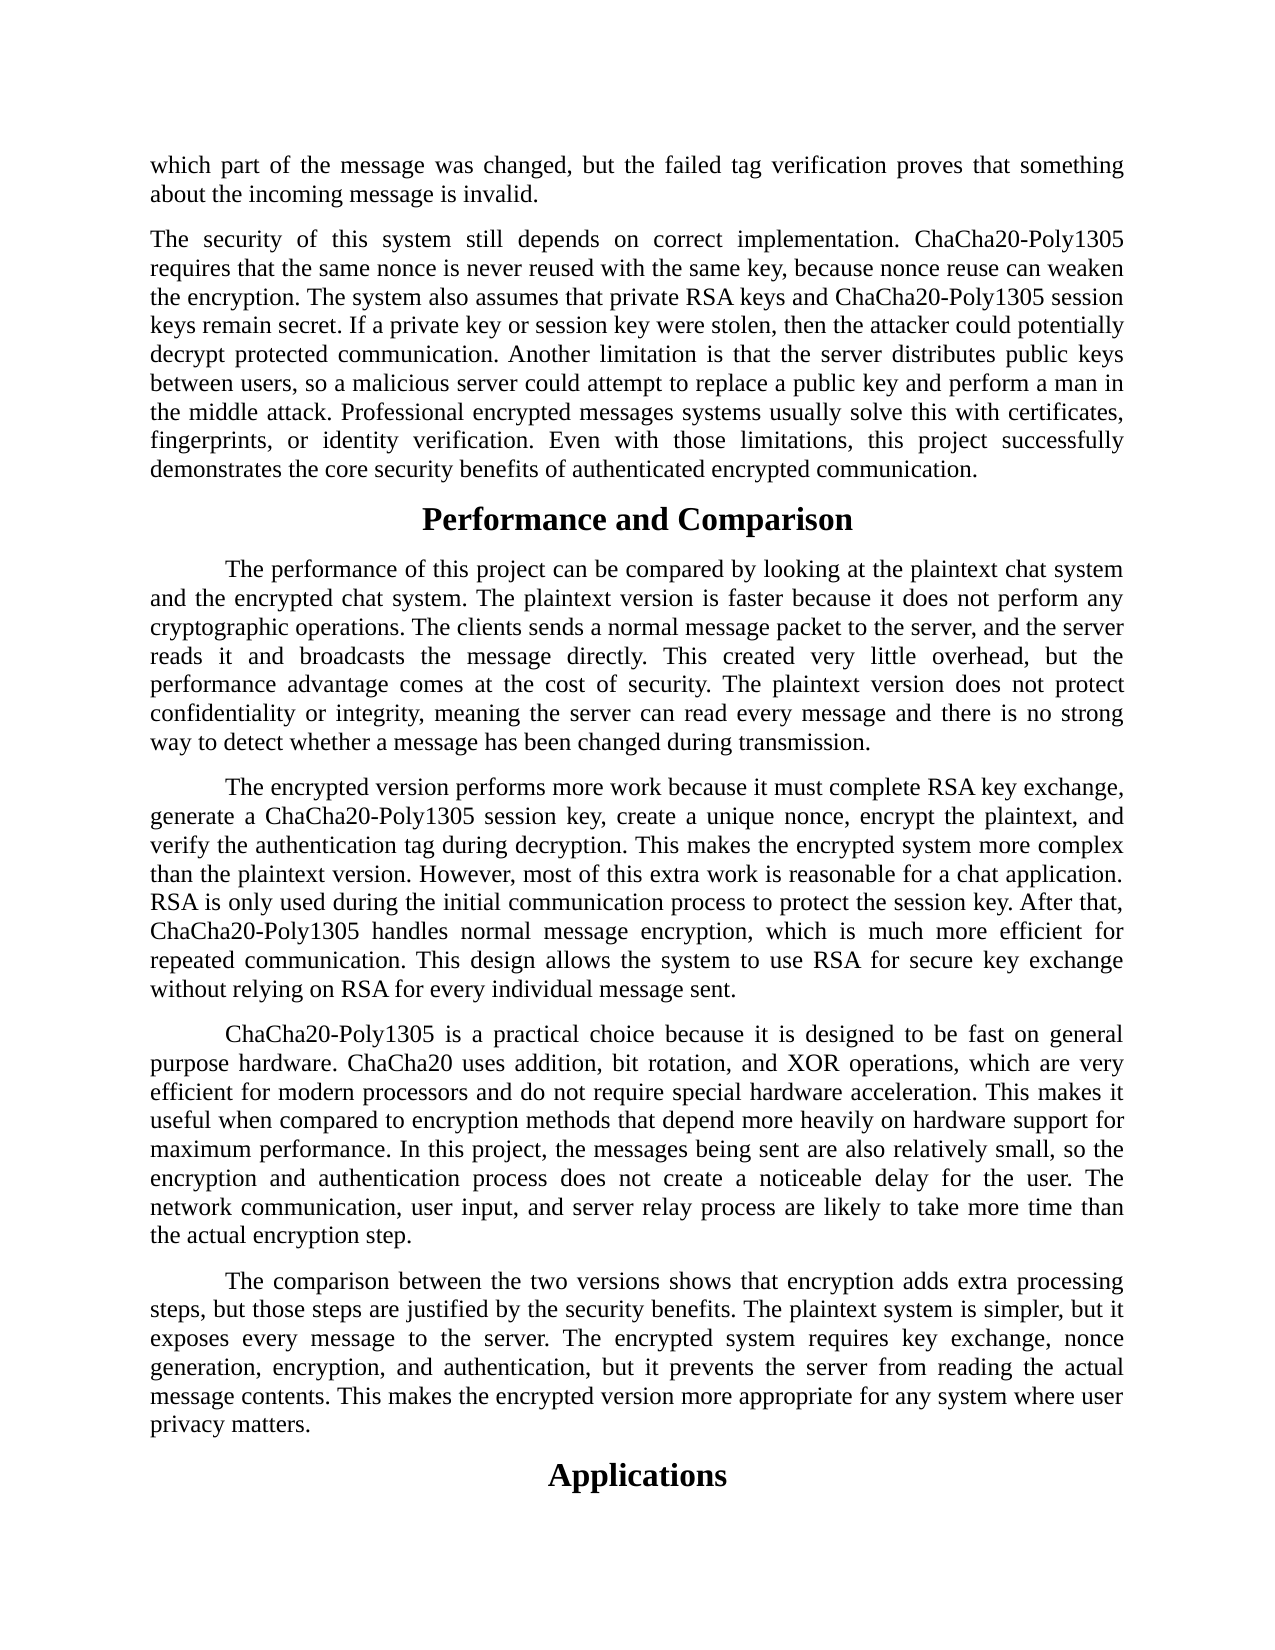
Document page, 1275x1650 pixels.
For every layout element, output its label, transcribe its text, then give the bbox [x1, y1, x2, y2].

text Applications [150, 1455, 1125, 1493]
text Performance and Comparison [150, 499, 1125, 538]
text The comparison between the two versions shows that encryption adds extra processing steps, but those steps are justified by the security benefits. The plaintext system is simpler, but it exposes every message to the server. The encrypted system requires key exchange, nonce generation, encryption, and authentication, but it prevents the server from reading the actual message contents. This makes the encrypted version more appropriate for any system where user privacy matters. [150, 1266, 1125, 1438]
text ChaCha20-Poly1305 is a practical choice because it is designed to be fast on general purpose hardware. ChaCha20 uses addition, bit rotation, and XOR operations, which are very efficient for modern processors and do not require special hardware acceleration. This makes it useful when compared to encryption methods that depend more heavily on hardware support for maximum performance. In this project, the messages being sent are also relatively small, so the encryption and authentication process does not create a noticeable delay for the user. The network communication, user input, and server relay process are likely to take more time than the actual encryption step. [150, 1019, 1125, 1249]
text which part of the message was changed, but the failed tag verification proves that something about the incoming message is invalid. [150, 150, 1125, 207]
text The security of this system still depends on correct implementation. ChaCha20-Poly1305 requires that the same nonce is never reused with the same key, because nonce reuse can weaken the encryption. The system also assumes that private RSA keys and ChaCha20-Poly1305 session keys remain secret. If a private key or session key were stolen, then the attacker could potentially decrypt protected communication. Another limitation is that the server distributes public keys between users, so a malicious server could attempt to replace a public key and perform a man in the middle attack. Professional encrypted messages systems usually solve this with certificates, fingerprints, or identity verification. Even with those limitations, this project successfully demonstrates the core security benefits of authenticated encrypted communication. [150, 224, 1125, 483]
text The encrypted version performs more work because it must complete RSA key exchange, generate a ChaCha20-Poly1305 session key, create a unique nonce, encrypt the plaintext, and verify the authentication tag during decryption. This makes the encrypted system more complex than the plaintext version. However, most of this extra work is reasonable for a chat application. RSA is only used during the initial communication process to protect the session key. After that, ChaCha20-Poly1305 handles normal message encryption, which is much more efficient for repeated communication. This design allows the system to use RSA for secure key exchange without relying on RSA for every individual message sent. [150, 772, 1125, 1002]
text The performance of this project can be compared by looking at the plaintext chat system and the encrypted chat system. The plaintext version is faster because it does not perform any cryptographic operations. The clients sends a normal message packet to the server, and the server reads it and broadcasts the message directly. This created very little overhead, but the performance advantage comes at the cost of security. The plaintext version does not protect confidentiality or integrity, meaning the server can read every message and there is no strong way to detect whether a message has been changed during transmission. [150, 554, 1125, 756]
